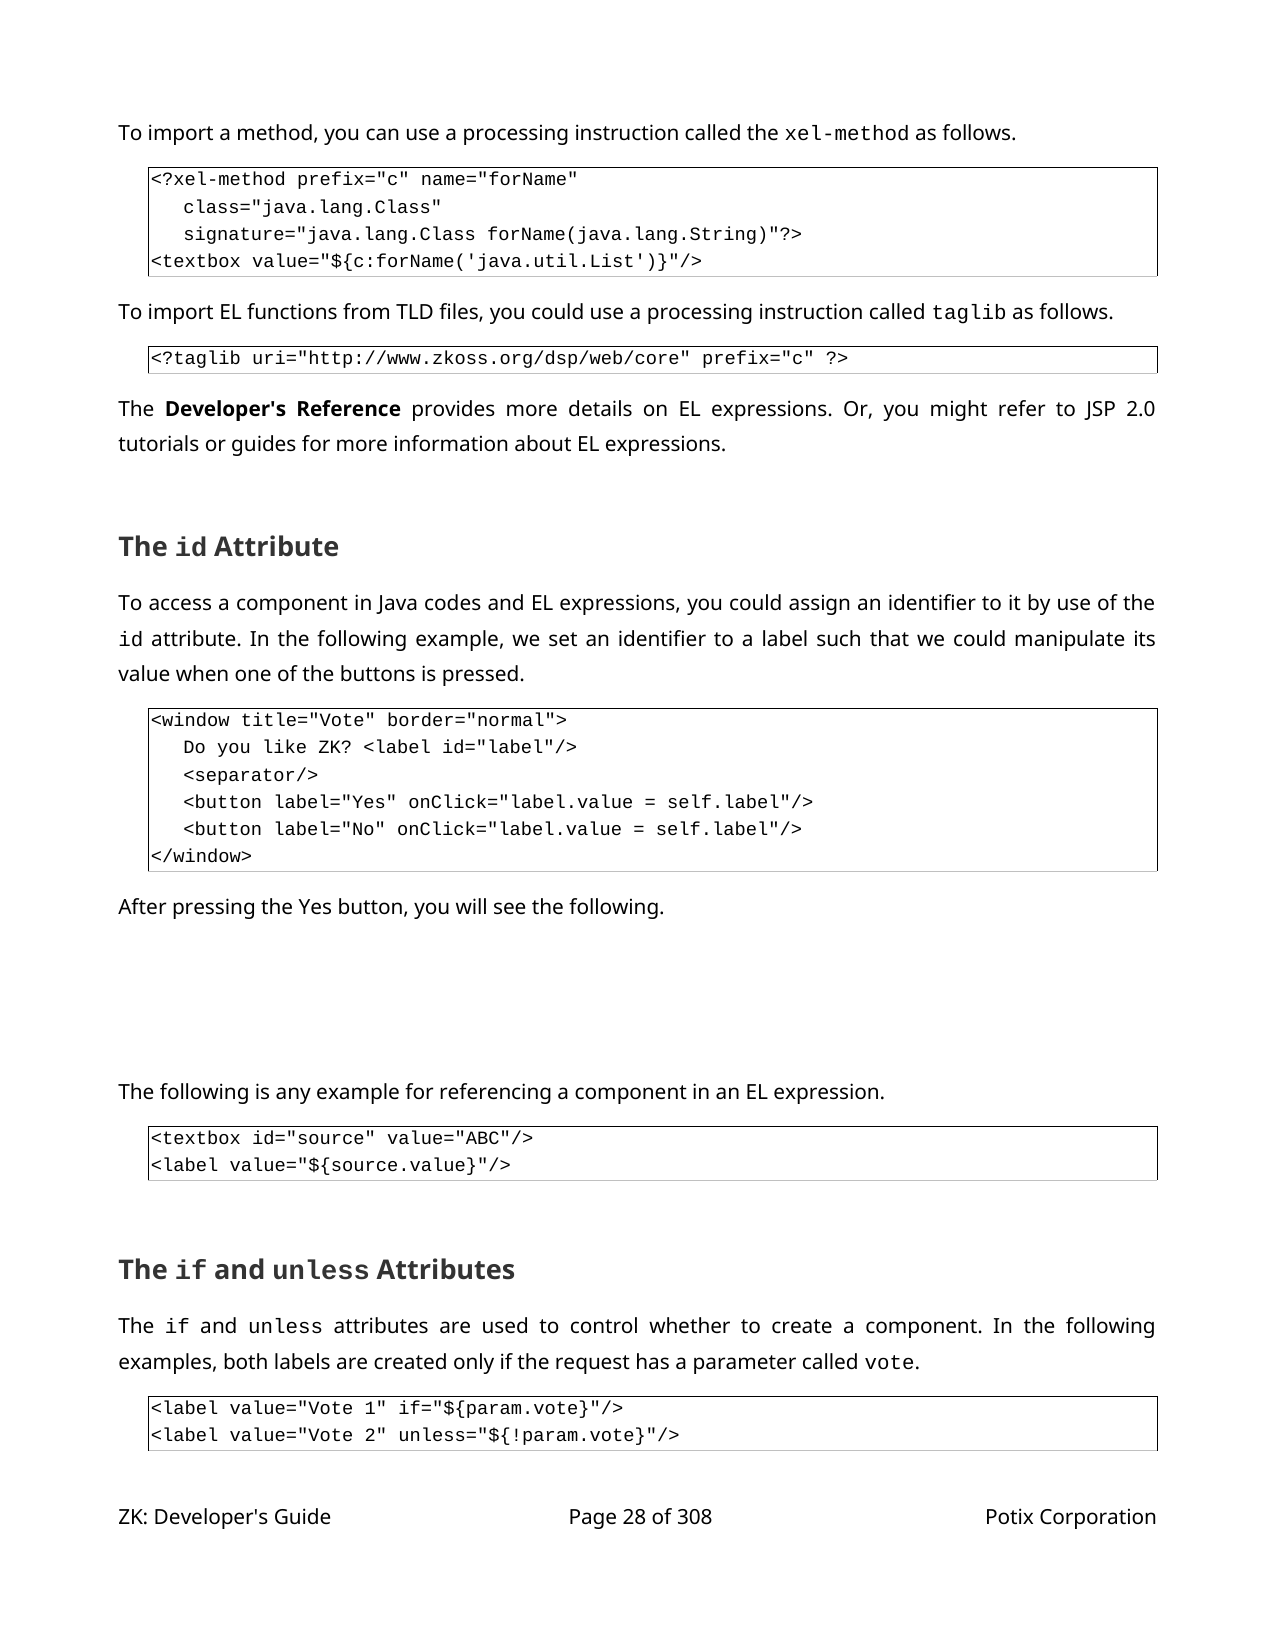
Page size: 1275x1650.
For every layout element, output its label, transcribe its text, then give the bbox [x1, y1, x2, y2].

subtitle The id Attribute [118, 528, 1157, 565]
text To access a component in Java codes and EL expressions, you could assign an identifier to it by use of the id attribute. In the following example, we set an identifier to a label such that we could manipulate its value when one of the buttons is pressed. [118, 588, 1157, 687]
text The Developer's Reference provides more details on EL expressions. Or, you might refer to JSP 2.0 tutorials or guides for more information about EL expressions. [118, 394, 1157, 457]
text The following is any example for referencing a component in an EL expression. [118, 941, 1157, 1105]
text <textbox id="source" value="ABC"/> [149, 1127, 1157, 1150]
text <window title="Vote" border="normal"> [149, 709, 1157, 732]
subtitle The if and unless Attributes [118, 1251, 1157, 1288]
text <separator/> [149, 762, 1157, 787]
text After pressing the Yes button, you will see the following. [118, 892, 1157, 920]
text To import EL functions from TLD files, you could use a processing instruction called taglib as follows. [118, 297, 1157, 325]
text <button label="No" onClick="label.value = self.label"/> [149, 817, 1157, 841]
text The if and unless attributes are used to control whether to create a component. In the following examples, both labels are created only if the request has a parameter called vote. [118, 1311, 1157, 1376]
text <label value="${source.value}"/> [149, 1153, 1157, 1180]
text <?taglib uri="http://www.zkoss.org/dsp/web/core" prefix="c" ?> [149, 347, 1157, 373]
text </window> [149, 844, 1157, 871]
text <?xel-method prefix="c" name="forName" [149, 168, 1157, 192]
text Do you like ZK? <label id="label"/> [149, 735, 1157, 759]
text <textbox value="${c:forName('java.util.List')}"/> [149, 249, 1157, 276]
text signature="java.lang.Class forName(java.lang.String)"?> [149, 222, 1157, 246]
text <label value="Vote 2" unless="${!param.vote}"/> [149, 1423, 1157, 1450]
text <button label="Yes" onClick="label.value = self.label"/> [149, 790, 1157, 814]
text <label value="Vote 1" if="${param.vote}"/> [149, 1397, 1157, 1420]
text To import a method, you can use a processing instruction called the xel-method as follows. [118, 118, 1157, 147]
text class="java.lang.Class" [149, 194, 1157, 219]
